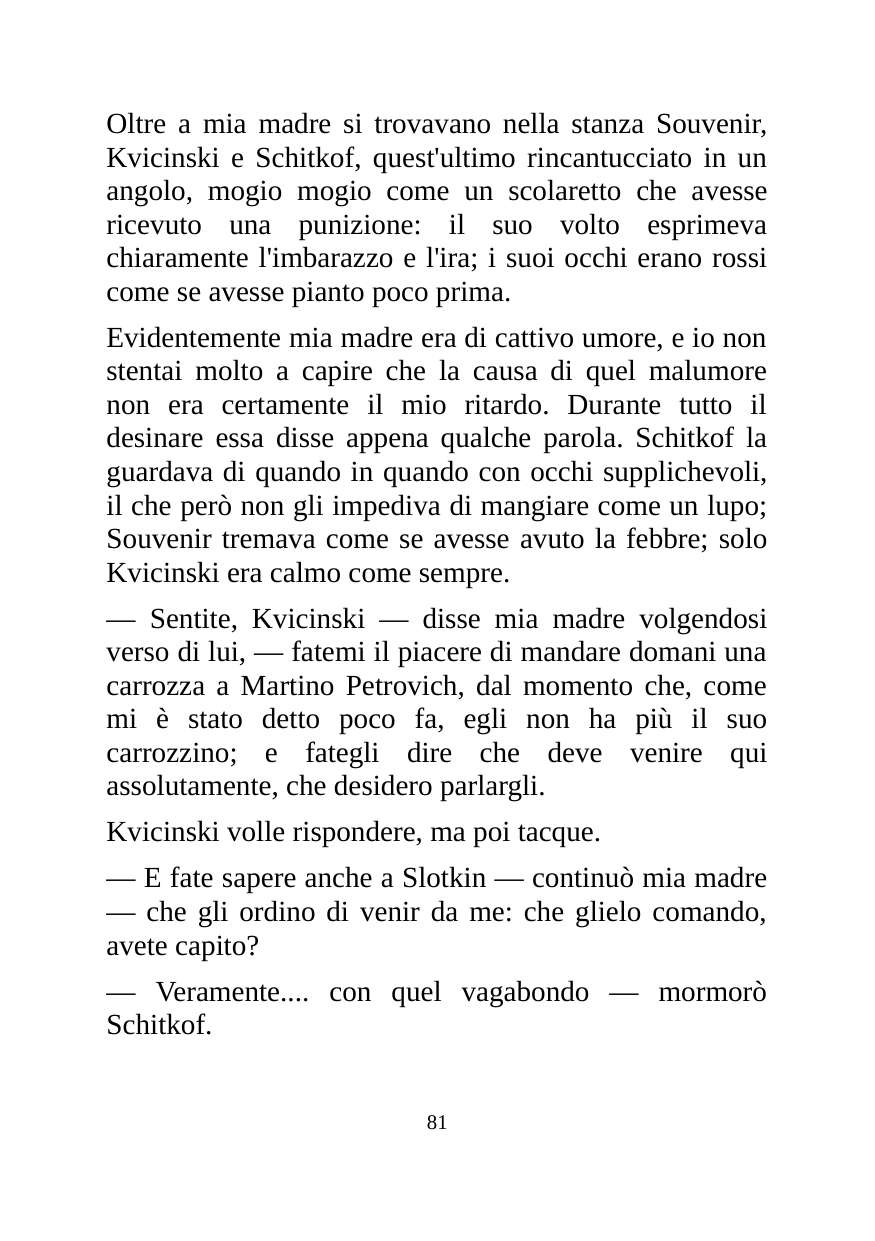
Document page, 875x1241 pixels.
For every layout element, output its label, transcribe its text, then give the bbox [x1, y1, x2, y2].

text Kvicinski volle rispondere, ma poi tacque. [106, 814, 768, 848]
text — E fate sapere anche a Slotkin — continuò mia madre — che gli ordino di venir da me: che glielo comando, avete capito? [106, 861, 768, 961]
text Oltre a mia madre si trovavano nella stanza Souvenir, Kvicinski e Schitkof, quest'ultimo rincantucciato in un angolo, mogio mogio come un scolaretto che avesse ricevuto una punizione: il suo volto esprimeva chiaramente l'imbarazzo e l'ira; i suoi occhi erano rossi come se avesse pianto poco prima. [106, 106, 768, 307]
text Evidentemente mia madre era di cattivo umore, e io non stentai molto a capire che la causa di quel malumore non era certamente il mio ritardo. Durante tutto il desinare essa disse appena qualche parola. Schitkof la guardava di quando in quando con occhi supplichevoli, il che però non gli impediva di mangiare come un lupo; Souvenir tremava come se avesse avuto la febbre; solo Kvicinski era calmo come sempre. [106, 320, 768, 588]
text — Sentite, Kvicinski — disse mia madre volgendosi verso di lui, — fatemi il piacere di mandare domani una carrozza a Martino Petrovich, dal momento che, come mi è stato detto poco fa, egli non ha più il suo carrozzino; e fategli dire che deve venire qui assolutamente, che desidero parlargli. [106, 601, 768, 802]
text — Veramente.... con quel vagabondo — mormorò Schitkof. [106, 974, 768, 1041]
